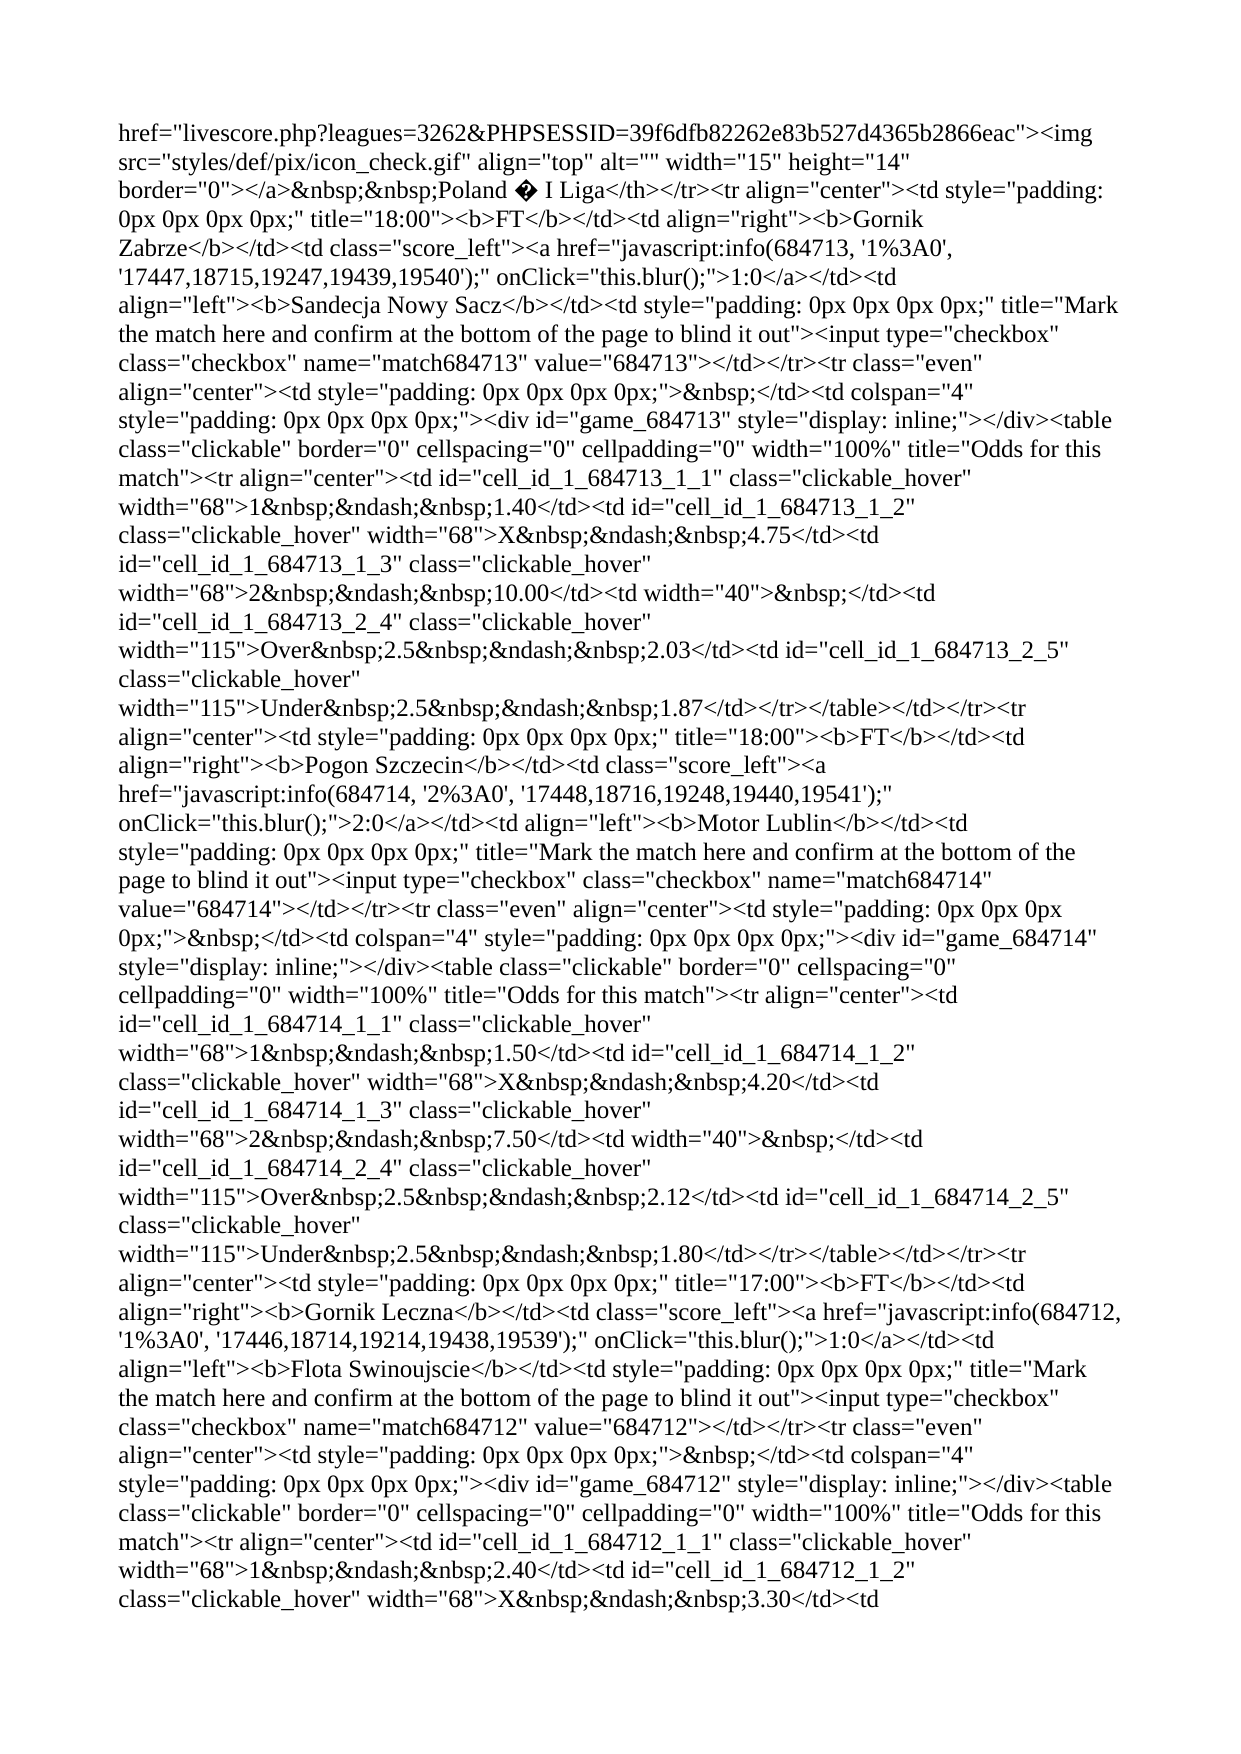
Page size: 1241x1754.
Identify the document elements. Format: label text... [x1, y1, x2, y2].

text href="livescore.php?leagues=3262&PHPSESSID=39f6dfb82262e83b527d4365b2866eac"><img src="styles/def/pix/icon_check.gif" align="top" alt="" width="15" height="14" border="0"></a>&nbsp;&nbsp;Poland � I Liga</th></tr><tr align="center"><td style="padding: 0px 0px 0px 0px;" title="18:00"><b>FT</b></td><td align="right"><b>Gornik Zabrze</b></td><td class="score_left"><a href="javascript:info(684713, '1%3A0', '17447,18715,19247,19439,19540');" onClick="this.blur();">1:0</a></td><td align="left"><b>Sandecja Nowy Sacz</b></td><td style="padding: 0px 0px 0px 0px;" title="Mark the match here and confirm at the bottom of the page to blind it out"><input type="checkbox" class="checkbox" name="match684713" value="684713"></td></tr><tr class="even" align="center"><td style="padding: 0px 0px 0px 0px;">&nbsp;</td><td colspan="4" style="padding: 0px 0px 0px 0px;"><div id="game_684713" style="display: inline;"></div><table class="clickable" border="0" cellspacing="0" cellpadding="0" width="100%" title="Odds for this match"><tr align="center"><td id="cell_id_1_684713_1_1" class="clickable_hover" width="68">1&nbsp;&ndash;&nbsp;1.40</td><td id="cell_id_1_684713_1_2" class="clickable_hover" width="68">X&nbsp;&ndash;&nbsp;4.75</td><td id="cell_id_1_684713_1_3" class="clickable_hover" width="68">2&nbsp;&ndash;&nbsp;10.00</td><td width="40">&nbsp;</td><td id="cell_id_1_684713_2_4" class="clickable_hover" width="115">Over&nbsp;2.5&nbsp;&ndash;&nbsp;2.03</td><td id="cell_id_1_684713_2_5" class="clickable_hover" width="115">Under&nbsp;2.5&nbsp;&ndash;&nbsp;1.87</td></tr></table></td></tr><tr align="center"><td style="padding: 0px 0px 0px 0px;" title="18:00"><b>FT</b></td><td align="right"><b>Pogon Szczecin</b></td><td class="score_left"><a href="javascript:info(684714, '2%3A0', '17448,18716,19248,19440,19541');" onClick="this.blur();">2:0</a></td><td align="left"><b>Motor Lublin</b></td><td style="padding: 0px 0px 0px 0px;" title="Mark the match here and confirm at the bottom of the page to blind it out"><input type="checkbox" class="checkbox" name="match684714" value="684714"></td></tr><tr class="even" align="center"><td style="padding: 0px 0px 0px 0px;">&nbsp;</td><td colspan="4" style="padding: 0px 0px 0px 0px;"><div id="game_684714" style="display: inline;"></div><table class="clickable" border="0" cellspacing="0" cellpadding="0" width="100%" title="Odds for this match"><tr align="center"><td id="cell_id_1_684714_1_1" class="clickable_hover" width="68">1&nbsp;&ndash;&nbsp;1.50</td><td id="cell_id_1_684714_1_2" class="clickable_hover" width="68">X&nbsp;&ndash;&nbsp;4.20</td><td id="cell_id_1_684714_1_3" class="clickable_hover" width="68">2&nbsp;&ndash;&nbsp;7.50</td><td width="40">&nbsp;</td><td id="cell_id_1_684714_2_4" class="clickable_hover" width="115">Over&nbsp;2.5&nbsp;&ndash;&nbsp;2.12</td><td id="cell_id_1_684714_2_5" class="clickable_hover" width="115">Under&nbsp;2.5&nbsp;&ndash;&nbsp;1.80</td></tr></table></td></tr><tr align="center"><td style="padding: 0px 0px 0px 0px;" title="17:00"><b>FT</b></td><td align="right"><b>Gornik Leczna</b></td><td class="score_left"><a href="javascript:info(684712, '1%3A0', '17446,18714,19214,19438,19539');" onClick="this.blur();">1:0</a></td><td align="left"><b>Flota Swinoujscie</b></td><td style="padding: 0px 0px 0px 0px;" title="Mark the match here and confirm at the bottom of the page to blind it out"><input type="checkbox" class="checkbox" name="match684712" value="684712"></td></tr><tr class="even" align="center"><td style="padding: 0px 0px 0px 0px;">&nbsp;</td><td colspan="4" style="padding: 0px 0px 0px 0px;"><div id="game_684712" style="display: inline;"></div><table class="clickable" border="0" cellspacing="0" cellpadding="0" width="100%" title="Odds for this match"><tr align="center"><td id="cell_id_1_684712_1_1" class="clickable_hover" width="68">1&nbsp;&ndash;&nbsp;2.40</td><td id="cell_id_1_684712_1_2" class="clickable_hover" width="68">X&nbsp;&ndash;&nbsp;3.30</td><td [118, 118, 1122, 1613]
